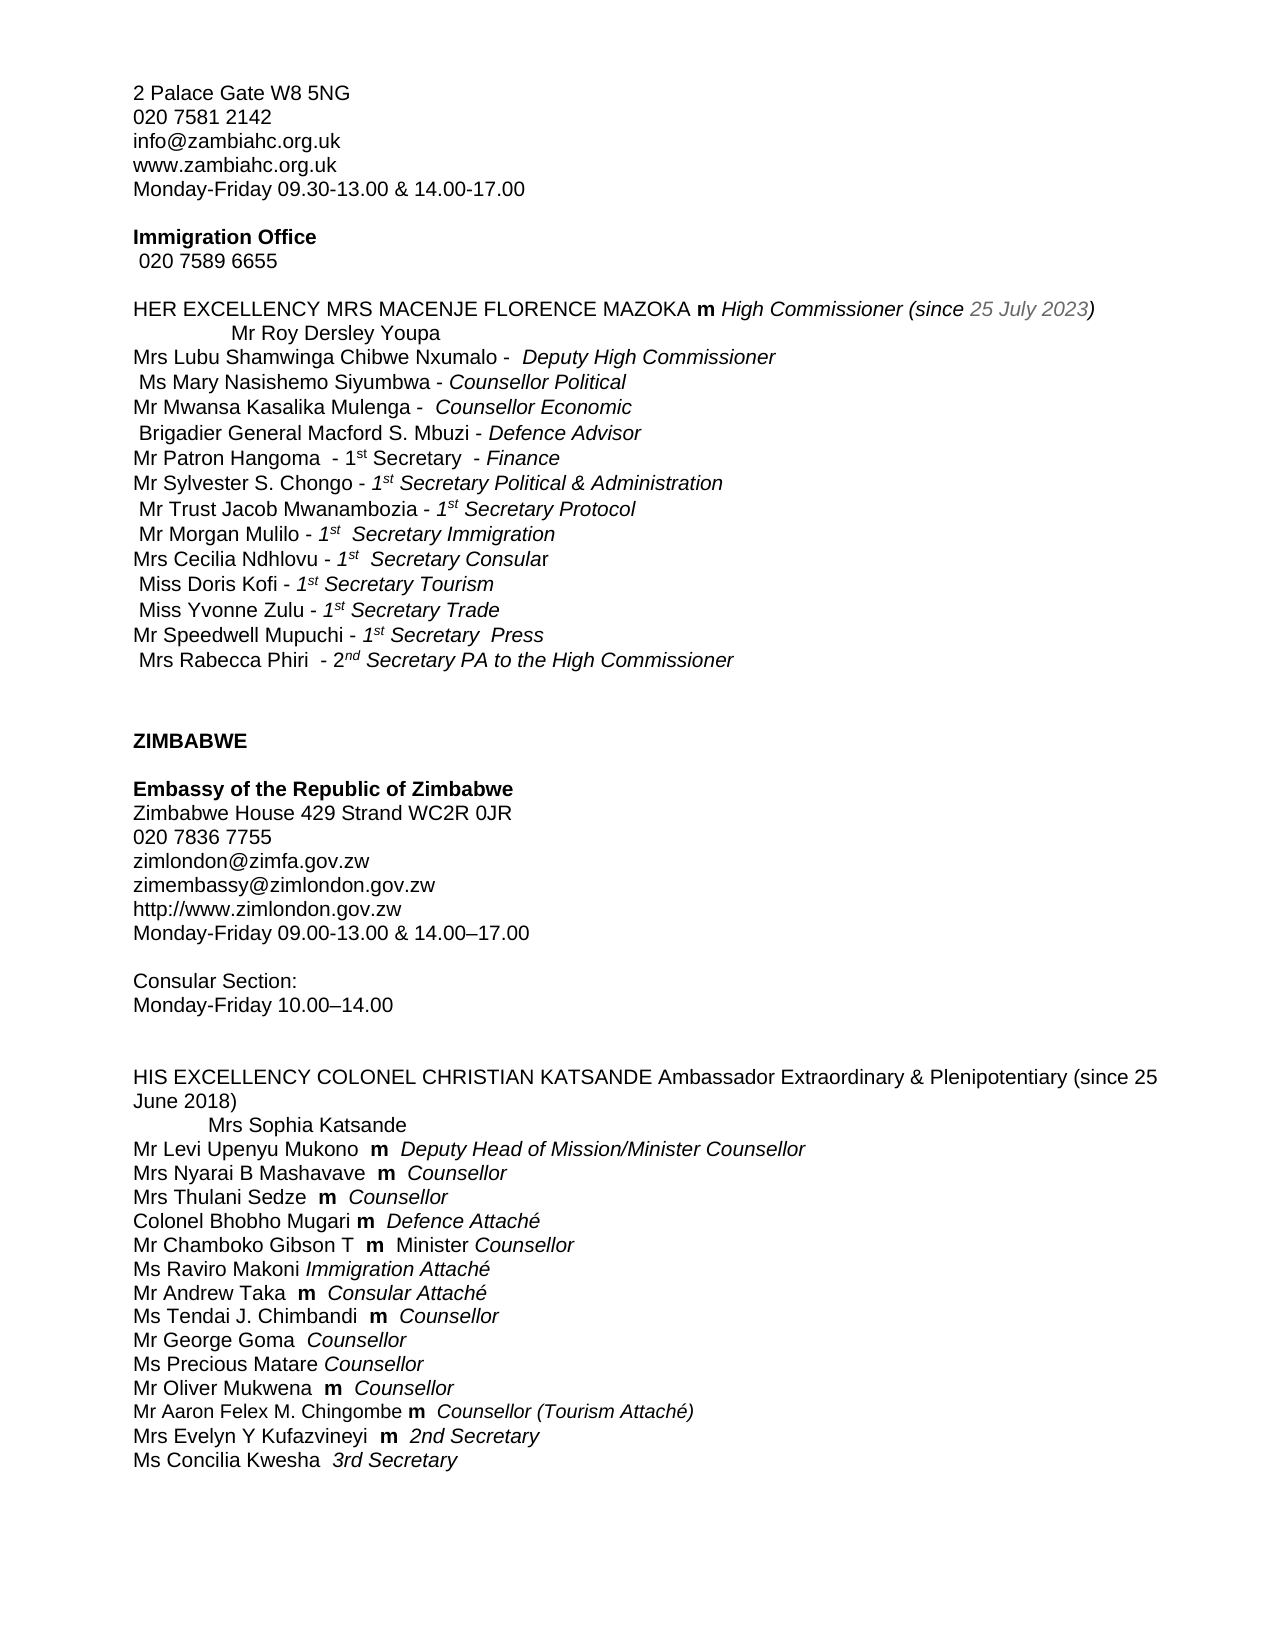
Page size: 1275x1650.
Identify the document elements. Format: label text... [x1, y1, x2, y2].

text Mr Speedwell Mupuchi - 1st Secretary Press Mrs Rabecca Phiri - 2nd Secretary PA to the High Commissioner [133, 623, 1181, 672]
text Mrs Nyarai B Mashavave m Counsellor [133, 1161, 1181, 1184]
text 2 Palace Gate W8 5NG [133, 81, 1181, 105]
text Mr Chamboko Gibson T m Minister Counsellor [133, 1232, 1181, 1256]
text Ms Precious Matare Counsellor [133, 1352, 1181, 1376]
text Zimbabwe House 429 Strand WC2R 0JR [133, 801, 1181, 825]
text 020 7836 7755 [133, 825, 1181, 849]
text HER EXCELLENCY MRS MACENJE FLORENCE MAZOKA m High Commissioner (since 25 July 2023) [133, 297, 1181, 321]
text Embassy of the Republic of Zimbabwe [133, 777, 1181, 801]
text Mr Roy Dersley Youpa [133, 321, 1181, 344]
text Ms Raviro Makoni Immigration Attaché [133, 1256, 1181, 1280]
text Colonel Bhobho Mugari m Defence Attaché [133, 1208, 1181, 1232]
text http://www.zimlondon.gov.zw [133, 897, 1181, 921]
text Monday-Friday 09.30-13.00 & 14.00-17.00 [133, 177, 1181, 201]
text Immigration Office [133, 225, 1181, 249]
text Monday-Friday 09.00-13.00 & 14.00–17.00 [133, 921, 1181, 945]
text Mrs Evelyn Y Kufazvineyi m 2nd Secretary [133, 1424, 1181, 1448]
text Ms Concilia Kwesha 3rd Secretary [133, 1448, 1181, 1472]
text Mr Oliver Mukwena m Counsellor [133, 1376, 1181, 1400]
text Ms Tendai J. Chimbandi m Counsellor [133, 1304, 1181, 1328]
text Mr Patron Hangoma - 1st Secretary - Finance [133, 446, 1181, 470]
text Mrs Thulani Sedze m Counsellor [133, 1184, 1181, 1208]
text 020 7589 6655 [133, 249, 1181, 273]
text Consular Section: [133, 969, 1181, 993]
text Mr Andrew Taka m Consular Attaché [133, 1280, 1181, 1304]
text 020 7581 2142 [133, 105, 1181, 129]
text ZIMBABWE [133, 729, 1181, 753]
text Mr George Goma Counsellor [133, 1328, 1181, 1352]
text info@zambiahc.org.uk [133, 129, 1181, 153]
text Mrs Lubu Shamwinga Chibwe Nxumalo - Deputy High Commissioner Ms Mary Nasishemo Siyumbwa - Counsellor Political Mr Mwansa Kasalika Mulenga - Counsellor Economic Brigadier General Macford S. Mbuzi - Defence Advisor [133, 344, 1181, 444]
text www.zambiahc.org.uk [133, 153, 1181, 177]
text Mrs Sophia Katsande [133, 1113, 1181, 1137]
text Monday-Friday 10.00–14.00 [133, 993, 1181, 1017]
text Mr Aaron Felex M. Chingombe m Counsellor (Tourism Attaché) [133, 1400, 1181, 1423]
text HIS EXCELLENCY COLONEL CHRISTIAN KATSANDE Ambassador Extraordinary & Plenipotentiary (since 25 June 2018) [133, 1065, 1181, 1113]
text zimlondon@zimfa.gov.zw [133, 849, 1181, 873]
text Mr Sylvester S. Chongo - 1st Secretary Political & Administration Mr Trust Jacob Mwanambozia - 1st Secretary Protocol Mr Morgan Mulilo - 1st Secretary Immigration Mrs Cecilia Ndhlovu - 1st Secretary Consular Miss Doris Kofi - 1st Secretary Tourism Miss Yvonne Zulu - 1st Secretary Trade [133, 471, 1181, 622]
text Mr Levi Upenyu Mukono m Deputy Head of Mission/Minister Counsellor [133, 1137, 1181, 1161]
text zimembassy@zimlondon.gov.zw [133, 873, 1181, 897]
